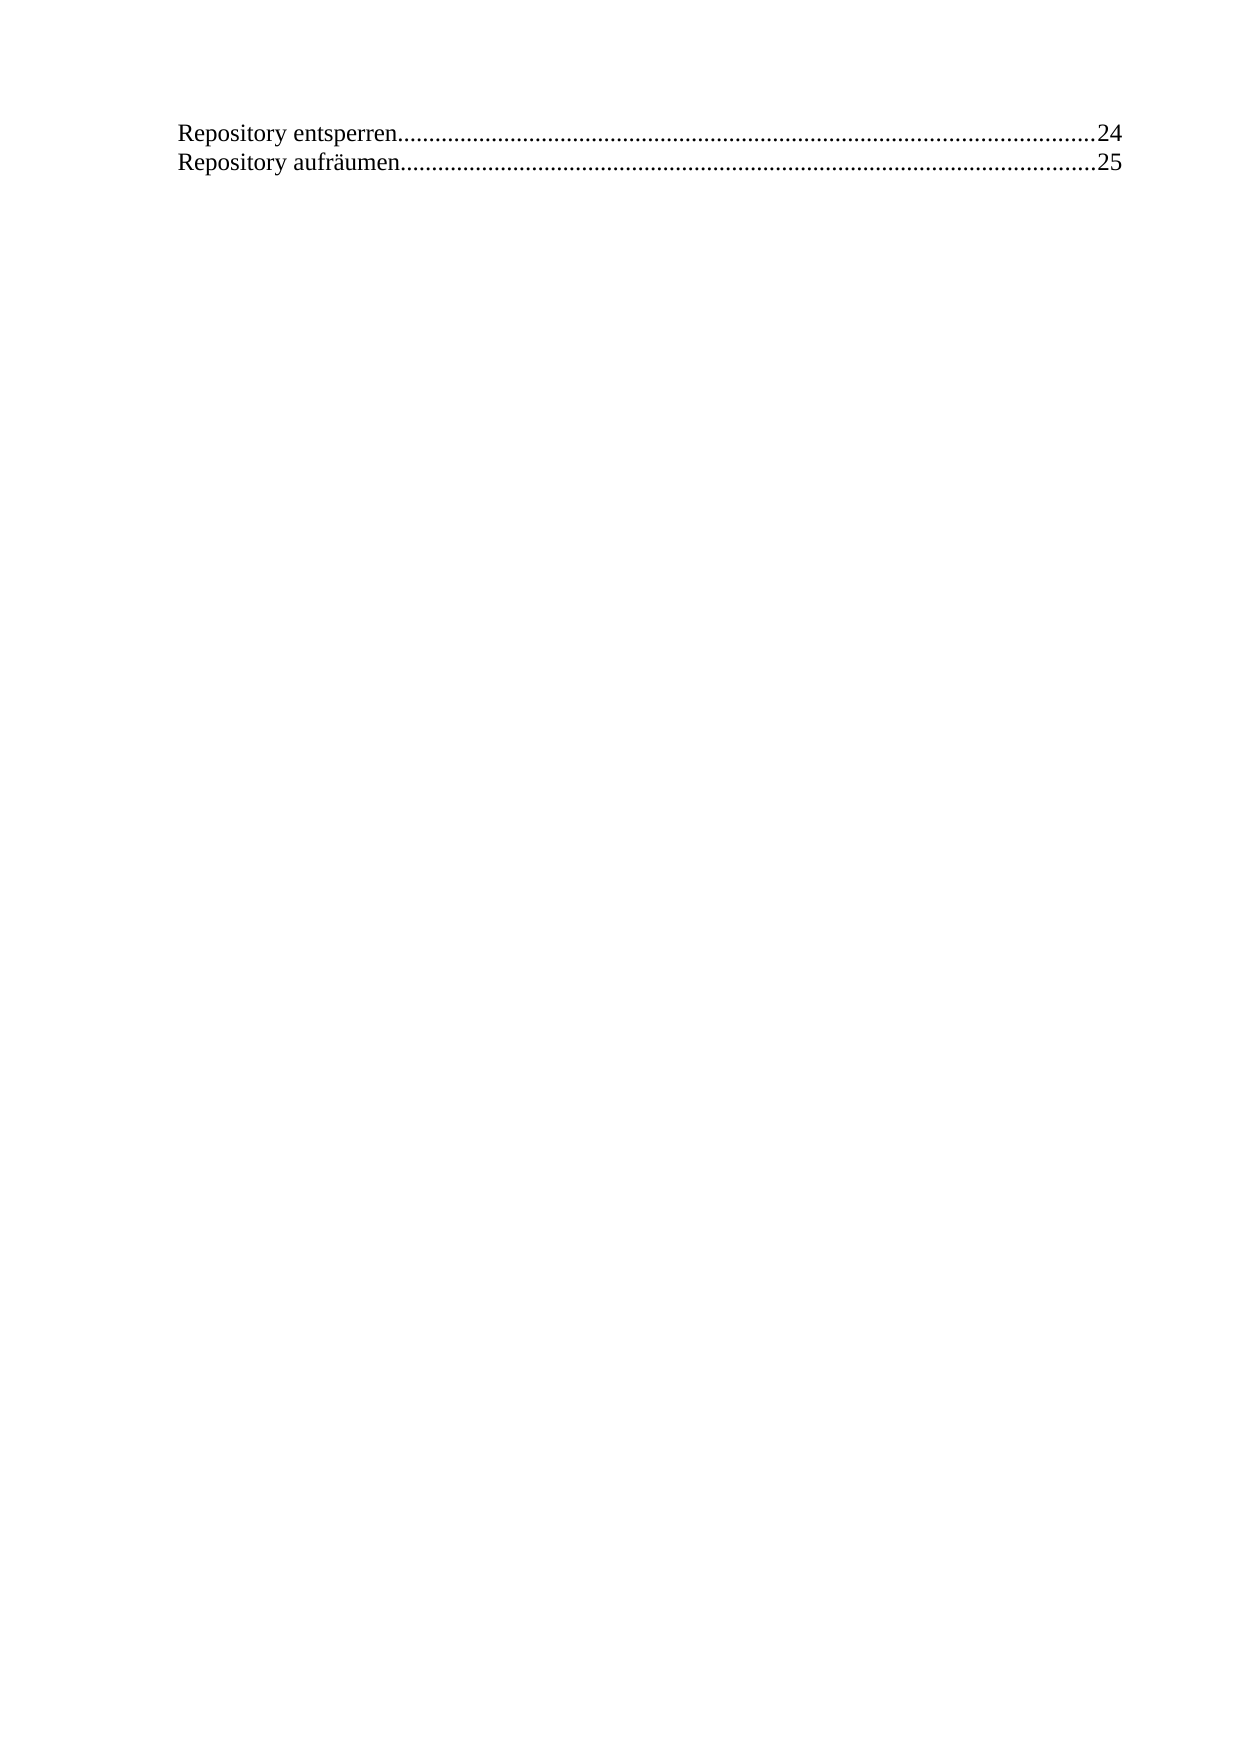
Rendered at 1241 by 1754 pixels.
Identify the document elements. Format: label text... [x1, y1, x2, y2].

text Repository entsperren 24 [177, 118, 1122, 147]
text Repository aufräumen 25 [177, 147, 1122, 176]
